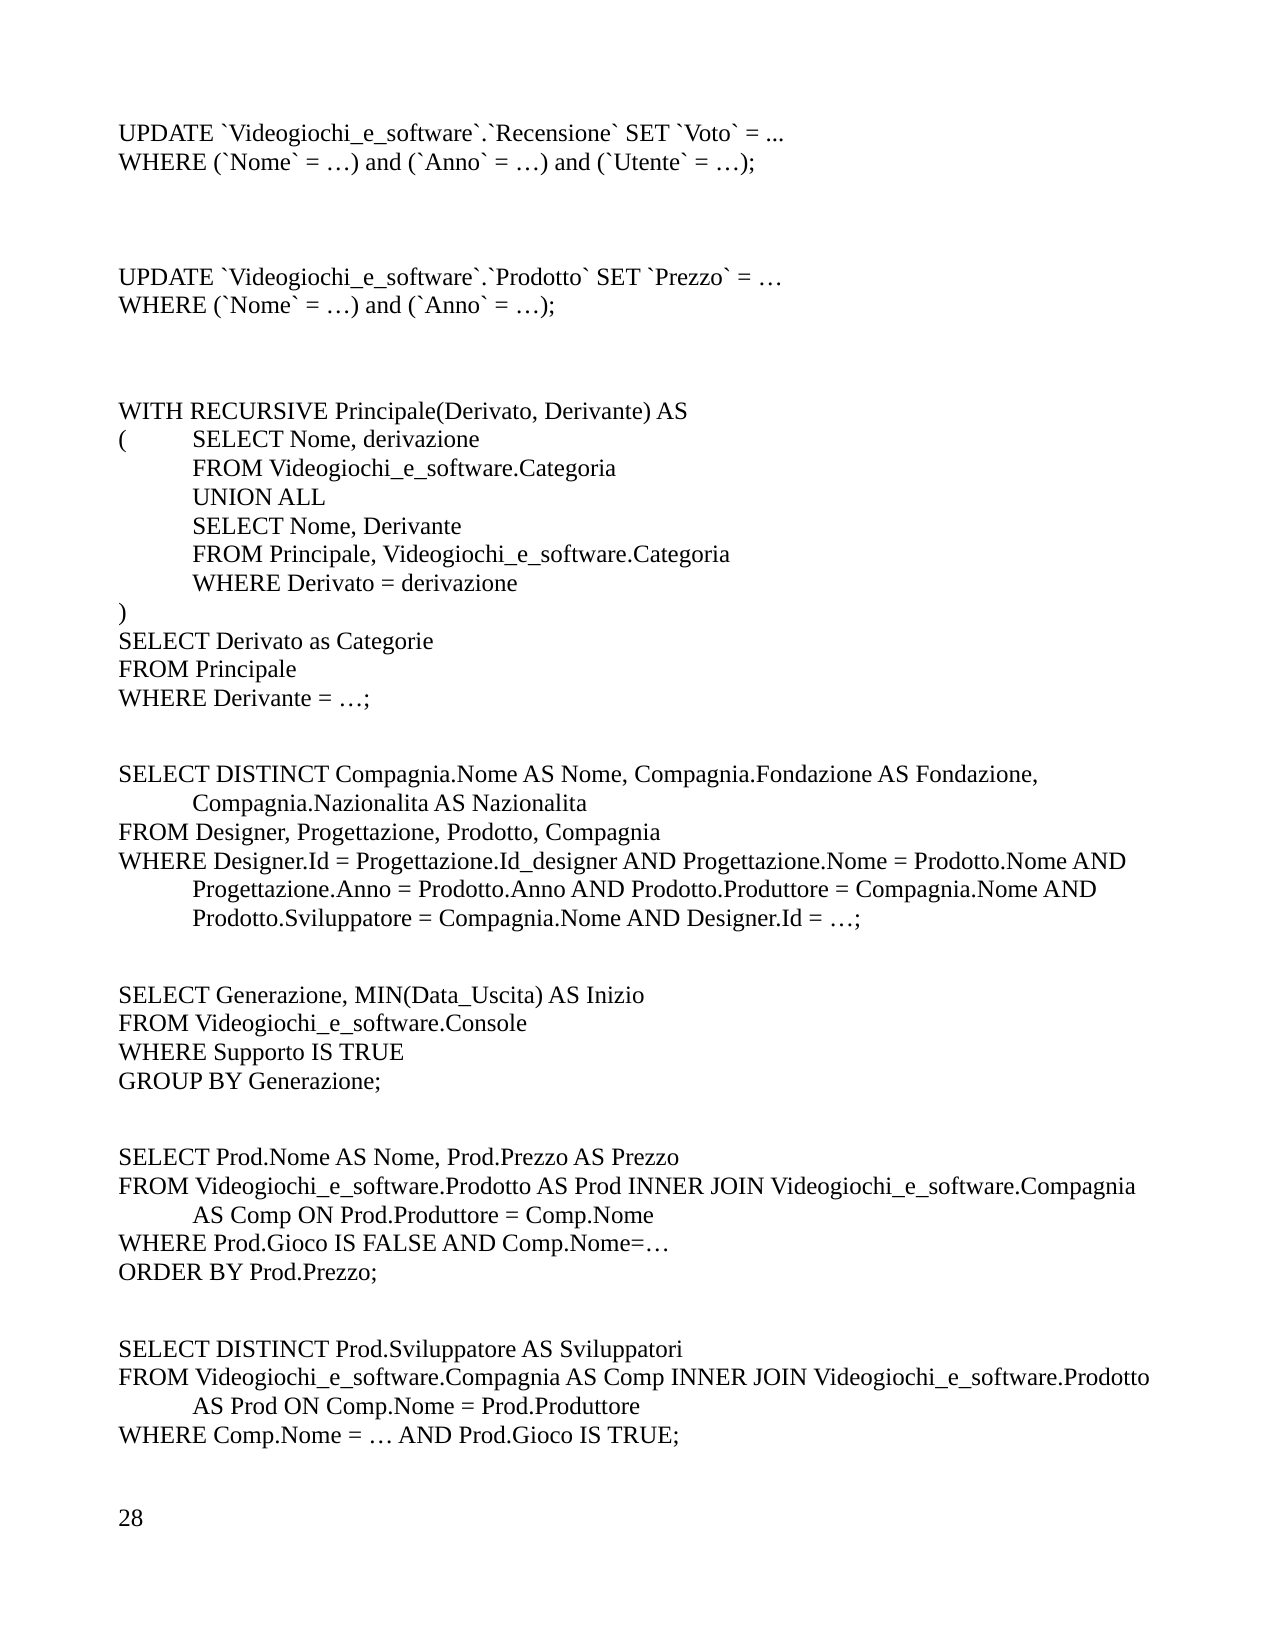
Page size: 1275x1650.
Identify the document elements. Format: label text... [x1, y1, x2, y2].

text UNION ALL [118, 482, 1157, 511]
text WITH RECURSIVE Principale(Derivato, Derivante) AS [118, 396, 1157, 424]
text SELECT Nome, Derivante [118, 511, 1157, 539]
text WHERE Designer.Id = Progettazione.Id_designer AND Progettazione.Nome = Prodotto.Nome AND Progettazione.Anno = Prodotto.Anno AND Prodotto.Produttore = Compagnia.Nome AND Prodotto.Sviluppatore = Compagnia.Nome AND Designer.Id = …; [118, 846, 1157, 932]
text SELECT DISTINCT Compagnia.Nome AS Nome, Compagnia.Fondazione AS Fondazione, Compagnia.Nazionalita AS Nazionalita [118, 759, 1157, 817]
text FROM Videogiochi_e_software.Prodotto AS Prod INNER JOIN Videogiochi_e_software.Compagnia AS Comp ON Prod.Produttore = Comp.Nome [118, 1171, 1157, 1228]
text FROM Videogiochi_e_software.Console [118, 1008, 1157, 1037]
text GROUP BY Generazione; [118, 1066, 1157, 1095]
text WHERE (`Nome` = …) and (`Anno` = …); [118, 291, 1157, 319]
text FROM Designer, Progettazione, Prodotto, Compagnia [118, 817, 1157, 846]
text SELECT Derivato as Categorie [118, 626, 1157, 654]
text WHERE Supporto IS TRUE [118, 1037, 1157, 1066]
text ( SELECT Nome, derivazione [118, 424, 1157, 453]
text UPDATE `Videogiochi_e_software`.`Prodotto` SET `Prezzo` = … [118, 262, 1157, 291]
text UPDATE `Videogiochi_e_software`.`Recensione` SET `Voto` = ... [118, 118, 1157, 147]
text ORDER BY Prod.Prezzo; [118, 1257, 1157, 1286]
text WHERE Derivante = …; [118, 683, 1157, 712]
text WHERE Comp.Nome = … AND Prod.Gioco IS TRUE; [118, 1420, 1157, 1449]
text FROM Videogiochi_e_software.Compagnia AS Comp INNER JOIN Videogiochi_e_software.Prodotto AS Prod ON Comp.Nome = Prod.Produttore [118, 1362, 1157, 1420]
text SELECT Prod.Nome AS Nome, Prod.Prezzo AS Prezzo [118, 1142, 1157, 1171]
text FROM Principale, Videogiochi_e_software.Categoria [118, 539, 1157, 568]
text WHERE Prod.Gioco IS FALSE AND Comp.Nome=… [118, 1228, 1157, 1257]
text SELECT Generazione, MIN(Data_Uscita) AS Inizio [118, 980, 1157, 1008]
text WHERE (`Nome` = …) and (`Anno` = …) and (`Utente` = …); [118, 147, 1157, 176]
text ) [118, 597, 1157, 626]
text FROM Principale [118, 654, 1157, 683]
text SELECT DISTINCT Prod.Sviluppatore AS Sviluppatori [118, 1334, 1157, 1362]
text WHERE Derivato = derivazione [118, 568, 1157, 597]
text FROM Videogiochi_e_software.Categoria [118, 453, 1157, 482]
